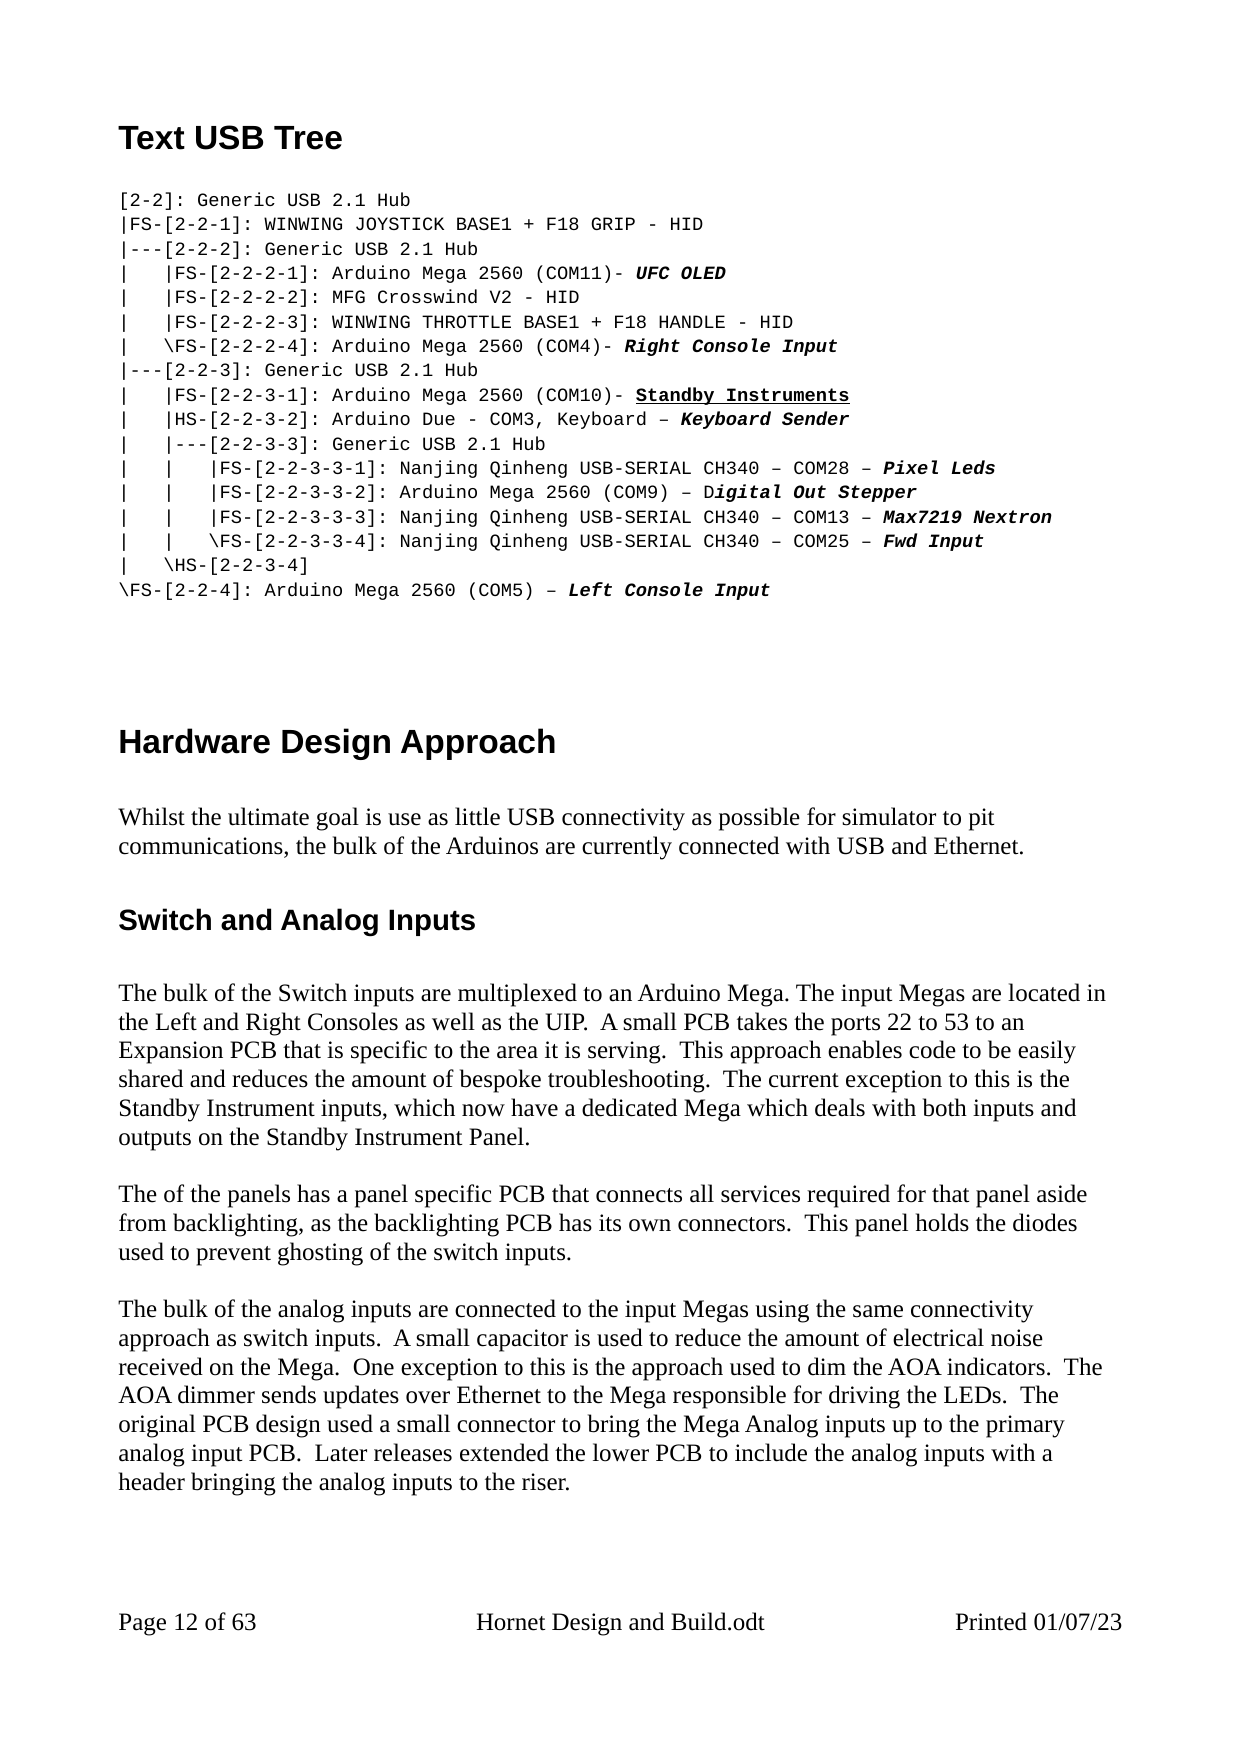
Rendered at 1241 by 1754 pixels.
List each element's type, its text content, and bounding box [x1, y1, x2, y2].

subtitle Hardware Design Approach [118, 722, 1122, 761]
text | \FS-[2-2-2-4]: Arduino Mega 2560 (COM4)- Right Console Input [118, 337, 1122, 358]
text The bulk of the analog inputs are connected to the input Megas using the same connectivity approach as switch inputs. A small capacitor is used to reduce the amount of electrical noise received on the Mega. One exception to this is the approach used to dim the AOA indicators. The AOA dimmer sends updates over Ethernet to the Mega responsible for driving the LEDs. The original PCB design used a small connector to bring the Mega Analog inputs up to the primary analog input PCB. Later releases extended the lower PCB to include the analog inputs with a header bringing the analog inputs to the riser. [118, 1294, 1122, 1495]
text | \HS-[2-2-3-4] [118, 556, 1122, 577]
text The of the panels has a panel specific PCB that connects all services required for that panel aside from backlighting, as the backlighting PCB has its own connectors. This panel holds the diodes used to prevent ghosting of the switch inputs. [118, 1179, 1122, 1265]
text | | |FS-[2-2-3-3-1]: Nanjing Qinheng USB-SERIAL CH340 – COM28 – Pixel Leds [118, 459, 1122, 480]
text |---[2-2-2]: Generic USB 2.1 Hub [118, 239, 1122, 261]
text | |HS-[2-2-3-2]: Arduino Due - COM3, Keyboard – Keyboard Sender [118, 410, 1122, 431]
text \FS-[2-2-4]: Arduino Mega 2560 (COM5) – Left Console Input [118, 581, 1122, 602]
text | |FS-[2-2-3-1]: Arduino Mega 2560 (COM10)- Standby Instruments [118, 386, 1122, 407]
text | | \FS-[2-2-3-3-4]: Nanjing Qinheng USB-SERIAL CH340 – COM25 – Fwd Input [118, 532, 1122, 553]
text [2-2]: Generic USB 2.1 Hub [118, 191, 1122, 212]
text | | |FS-[2-2-3-3-3]: Nanjing Qinheng USB-SERIAL CH340 – COM13 – Max7219 Nextron [118, 507, 1122, 529]
text The bulk of the Switch inputs are multiplexed to an Arduino Mega. The input Megas are located in the Left and Right Consoles as well as the UIP. A small PCB takes the ports 22 to 53 to an Expansion PCB that is specific to the area it is serving. This approach enables code to be easily shared and reduces the amount of bespoke troubleshooting. The current exception to this is the Standby Instrument inputs, which now have a dedicated Mega which deals with both inputs and outputs on the Standby Instrument Panel. [118, 978, 1122, 1150]
text |---[2-2-3]: Generic USB 2.1 Hub [118, 361, 1122, 382]
text | |FS-[2-2-2-1]: Arduino Mega 2560 (COM11)- UFC OLED [118, 264, 1122, 285]
subtitle Switch and Analog Inputs [118, 903, 1122, 937]
text | |FS-[2-2-2-2]: MFG Crosswind V2 - HID [118, 288, 1122, 309]
text | |---[2-2-3-3]: Generic USB 2.1 Hub [118, 434, 1122, 456]
text Whilst the ultimate goal is use as little USB connectivity as possible for simulator to pit communications, the bulk of the Arduinos are currently connected with USB and Ethernet. [118, 802, 1122, 859]
text | |FS-[2-2-2-3]: WINWING THROTTLE BASE1 + F18 HANDLE - HID [118, 312, 1122, 334]
subtitle Text USB Tree [118, 118, 1122, 157]
text |FS-[2-2-1]: WINWING JOYSTICK BASE1 + F18 GRIP - HID [118, 215, 1122, 236]
text | | |FS-[2-2-3-3-2]: Arduino Mega 2560 (COM9) – Digital Out Stepper [118, 483, 1122, 504]
